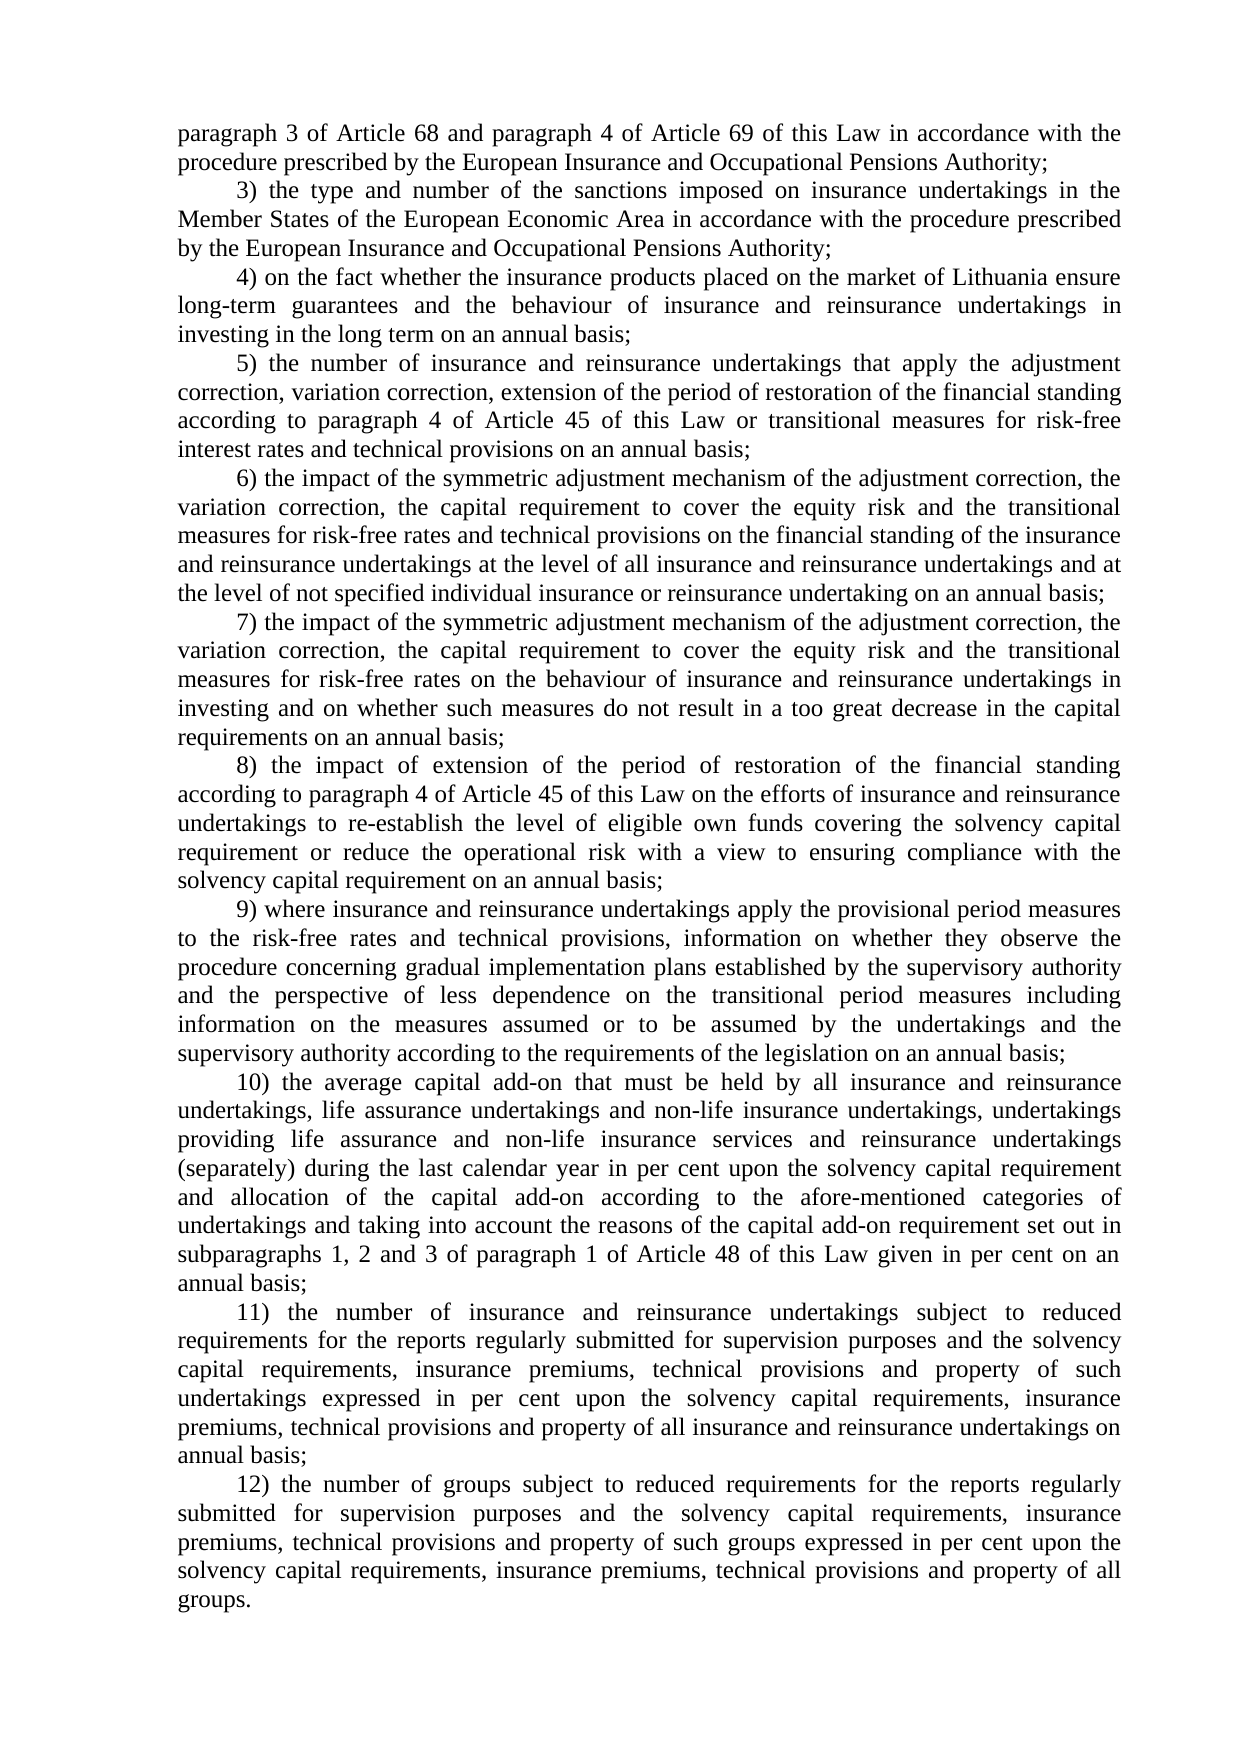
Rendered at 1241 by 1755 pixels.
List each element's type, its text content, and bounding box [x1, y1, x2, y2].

text 12) the number of groups subject to reduced requirements for the reports regularly submitted for supervision purposes and the solvency capital requirements, insurance premiums, technical provisions and property of such groups expressed in per cent upon the solvency capital requirements, insurance premiums, technical provisions and property of all groups. [177, 1469, 1122, 1613]
text 4) on the fact whether the insurance products placed on the market of Lithuania ensure long-term guarantees and the behaviour of insurance and reinsurance undertakings in investing in the long term on an annual basis; [177, 262, 1122, 348]
text 10) the average capital add-on that must be held by all insurance and reinsurance undertakings, life assurance undertakings and non-life insurance undertakings, undertakings providing life assurance and non-life insurance services and reinsurance undertakings (separately) during the last calendar year in per cent upon the solvency capital requirement and allocation of the capital add-on according to the afore-mentioned categories of undertakings and taking into account the reasons of the capital add-on requirement set out in subparagraphs 1, 2 and 3 of paragraph 1 of Article 48 of this Law given in per cent on an annual basis; [177, 1067, 1122, 1297]
text 6) the impact of the symmetric adjustment mechanism of the adjustment correction, the variation correction, the capital requirement to cover the equity risk and the transitional measures for risk-free rates and technical provisions on the financial standing of the insurance and reinsurance undertakings at the level of all insurance and reinsurance undertakings and at the level of not specified individual insurance or reinsurance undertaking on an annual basis; [177, 463, 1122, 607]
text 5) the number of insurance and reinsurance undertakings that apply the adjustment correction, variation correction, extension of the period of restoration of the financial standing according to paragraph 4 of Article 45 of this Law or transitional measures for risk-free interest rates and technical provisions on an annual basis; [177, 348, 1122, 463]
text 9) where insurance and reinsurance undertakings apply the provisional period measures to the risk-free rates and technical provisions, information on whether they observe the procedure concerning gradual implementation plans established by the supervisory authority and the perspective of less dependence on the transitional period measures including information on the measures assumed or to be assumed by the undertakings and the supervisory authority according to the requirements of the legislation on an annual basis; [177, 894, 1122, 1067]
text 11) the number of insurance and reinsurance undertakings subject to reduced requirements for the reports regularly submitted for supervision purposes and the solvency capital requirements, insurance premiums, technical provisions and property of such undertakings expressed in per cent upon the solvency capital requirements, insurance premiums, technical provisions and property of all insurance and reinsurance undertakings on annual basis; [177, 1297, 1122, 1469]
text paragraph 3 of Article 68 and paragraph 4 of Article 69 of this Law in accordance with the procedure prescribed by the European Insurance and Occupational Pensions Authority; [177, 118, 1122, 176]
text 7) the impact of the symmetric adjustment mechanism of the adjustment correction, the variation correction, the capital requirement to cover the equity risk and the transitional measures for risk-free rates on the behaviour of insurance and reinsurance undertakings in investing and on whether such measures do not result in a too great decrease in the capital requirements on an annual basis; [177, 607, 1122, 751]
text 3) the type and number of the sanctions imposed on insurance undertakings in the Member States of the European Economic Area in accordance with the procedure prescribed by the European Insurance and Occupational Pensions Authority; [177, 176, 1122, 262]
text 8) the impact of extension of the period of restoration of the financial standing according to paragraph 4 of Article 45 of this Law on the efforts of insurance and reinsurance undertakings to re-establish the level of eligible own funds covering the solvency capital requirement or reduce the operational risk with a view to ensuring compliance with the solvency capital requirement on an annual basis; [177, 751, 1122, 894]
